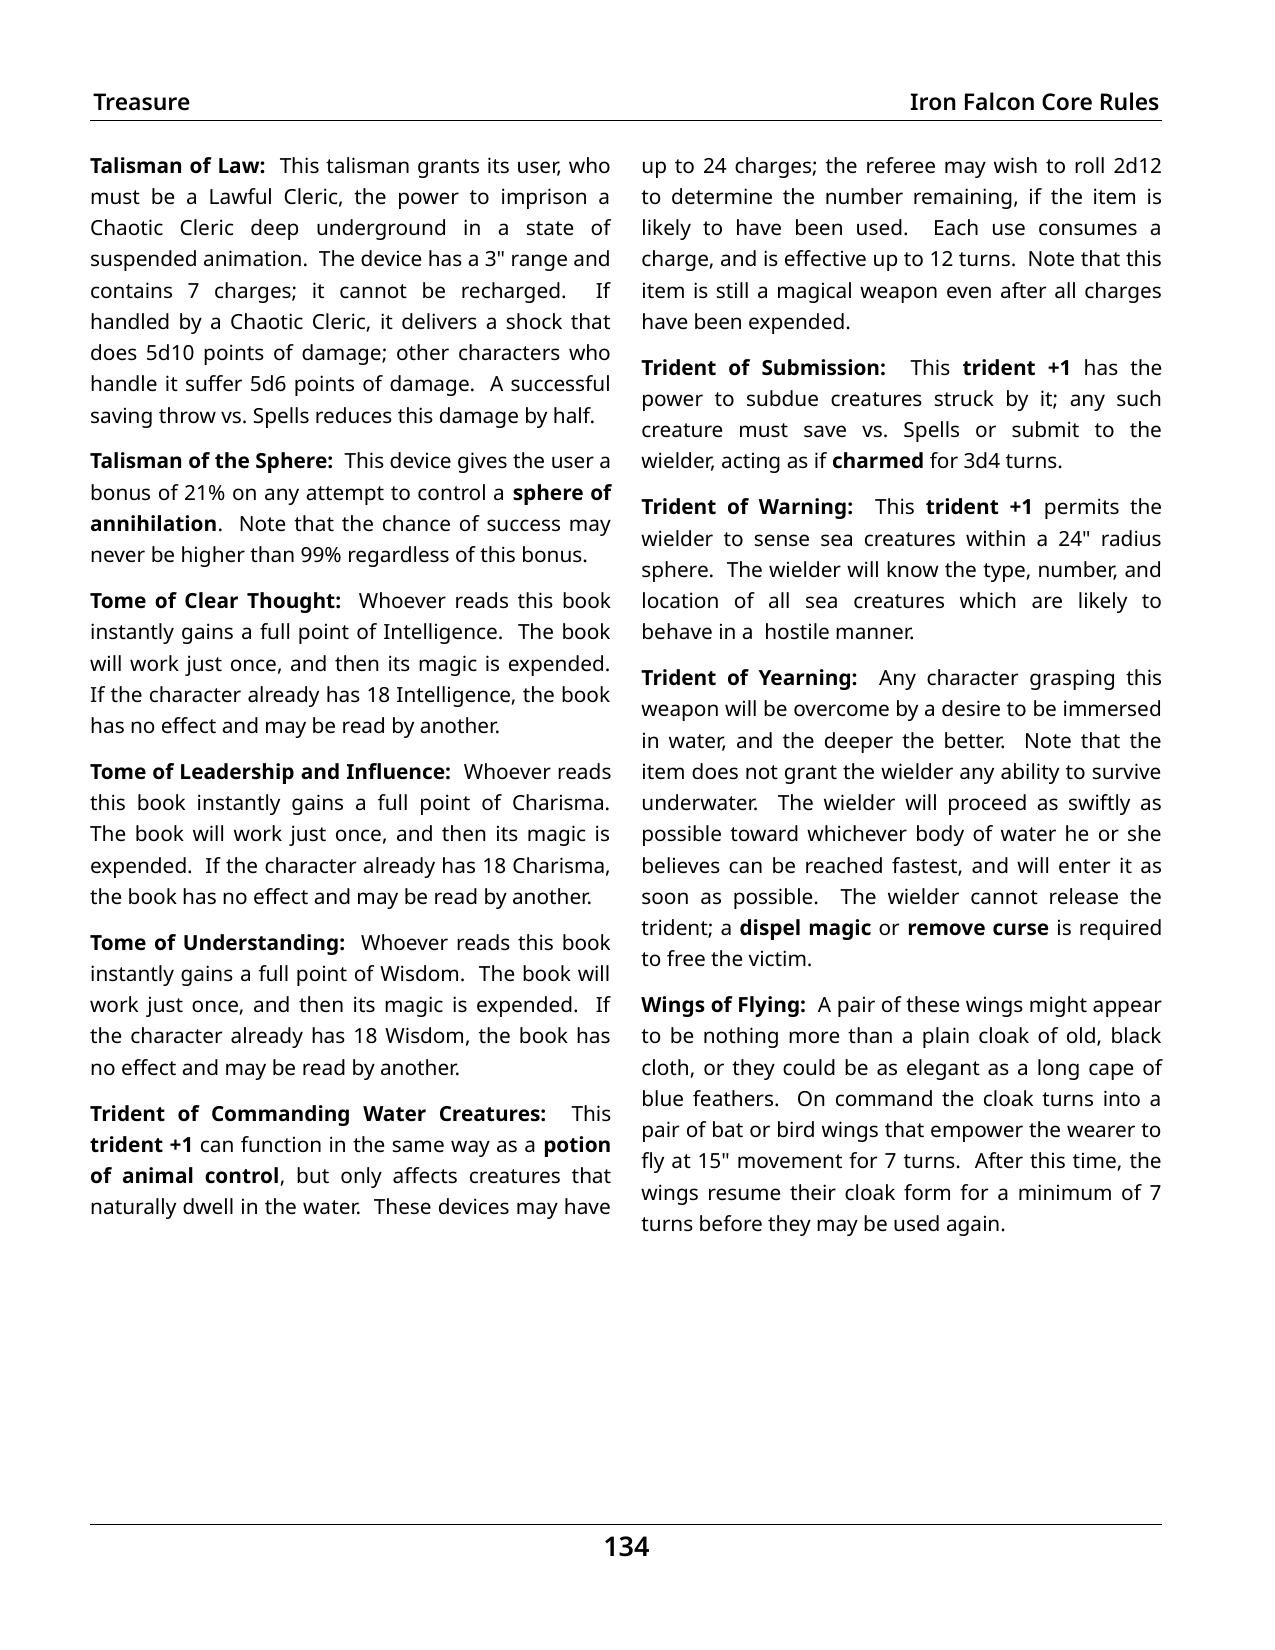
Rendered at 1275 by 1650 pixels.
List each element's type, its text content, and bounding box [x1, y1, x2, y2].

text Talisman of Law: This talisman grants its user, who must be a Lawful Cleric, the power to imprison a Chaotic Cleric deep underground in a state of suspended animation. The device has a 3" range and contains 7 charges; it cannot be recharged. If handled by a Chaotic Cleric, it delivers a shock that does 5d10 points of damage; other characters who handle it suffer 5d6 points of damage. A successful saving throw vs. Spells reduces this damage by half. [90, 151, 611, 429]
text Wings of Flying: A pair of these wings might appear to be nothing more than a plain cloak of old, black cloth, or they could be as elegant as a long cape of blue feathers. On command the cloak turns into a pair of bat or bird wings that empower the wearer to fly at 15" movement for 7 turns. After this time, the wings resume their cloak form for a minimum of 7 turns before they may be used again. [641, 990, 1162, 1238]
text Trident of Submission: This trident +1 has the power to subdue creatures struck by it; any such creature must save vs. Spells or submit to the wielder, acting as if charmed for 3d4 turns. [641, 353, 1162, 475]
text Trident of Commanding Water Creatures: This trident +1 can function in the same way as a potion of animal control, but only affects creatures that naturally dwell in the water. These devices may have [90, 1099, 611, 1221]
text Trident of Yearning: Any character grasping this weapon will be overcome by a desire to be immersed in water, and the deeper the better. Note that the item does not grant the wielder any ability to survive underwater. The wielder will proceed as swiftly as possible toward whichever body of water he or she believes can be reached fastest, and will enter it as soon as possible. The wielder cannot release the trident; a dispel magic or remove curse is required to free the victim. [641, 663, 1162, 973]
text Trident of Warning: This trident +1 permits the wielder to sense sea creatures within a 24" radius sphere. The wielder will know the type, number, and location of all sea creatures which are likely to behave in a hostile manner. [641, 492, 1162, 646]
text Tome of Leadership and Influence: Whoever reads this book instantly gains a full point of Charisma. The book will work just once, and then its magic is expended. If the character already has 18 Charisma, the book has no effect and may be read by another. [90, 757, 611, 911]
text up to 24 charges; the referee may wish to roll 2d12 to determine the number remaining, if the item is likely to have been used. Each use consumes a charge, and is effective up to 12 turns. Note that this item is still a magical weapon even after all charges have been expended. [641, 151, 1162, 336]
text Tome of Understanding: Whoever reads this book instantly gains a full point of Wisdom. The book will work just once, and then its magic is expended. If the character already has 18 Wisdom, the book has no effect and may be read by another. [90, 928, 611, 1081]
text Talisman of the Sphere: This device gives the user a bonus of 21% on any attempt to control a sphere of annihilation. Note that the chance of success may never be higher than 99% regardless of this bonus. [90, 447, 611, 569]
text Tome of Clear Thought: Whoever reads this book instantly gains a full point of Intelligence. The book will work just once, and then its magic is expended. If the character already has 18 Intelligence, the book has no effect and may be read by another. [90, 586, 611, 740]
